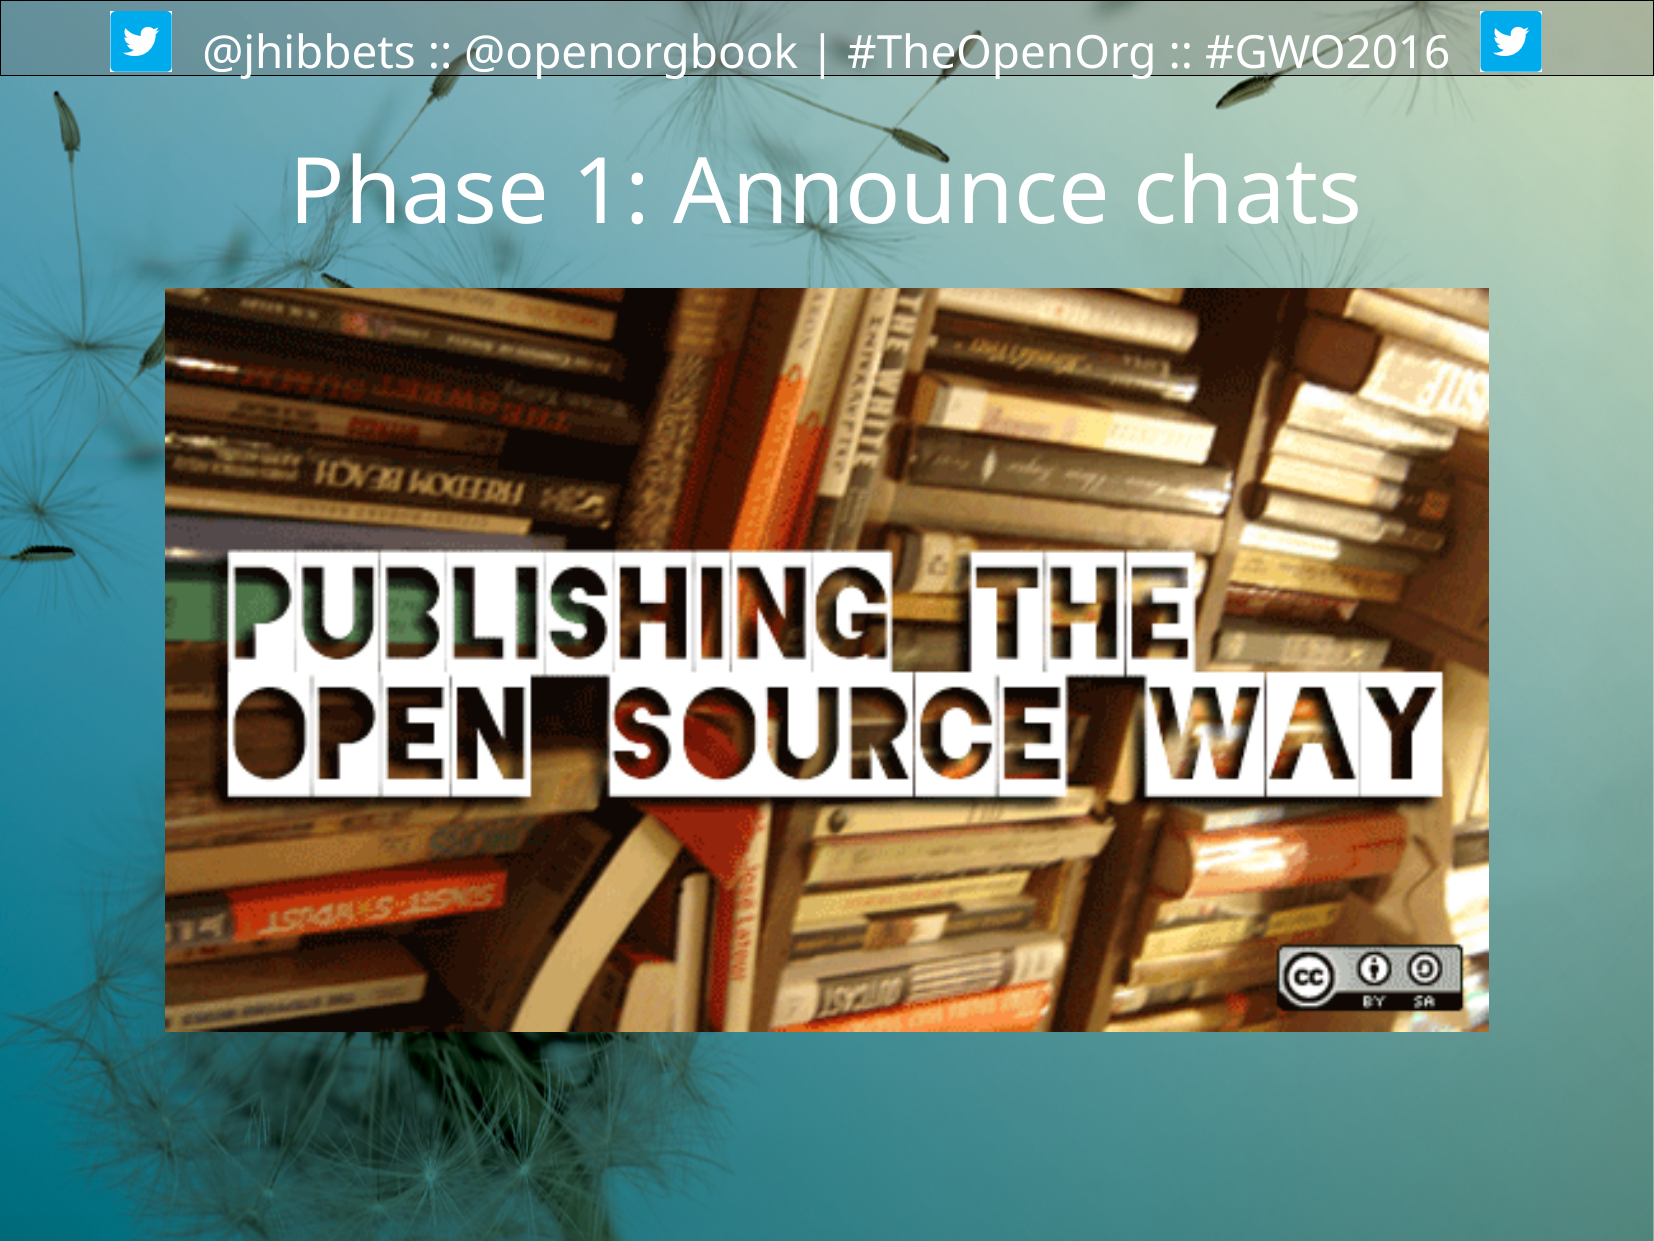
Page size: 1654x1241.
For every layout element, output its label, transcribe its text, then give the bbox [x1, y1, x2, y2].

picture [125, 28, 157, 55]
picture [1495, 28, 1527, 55]
picture [0, 76, 1654, 1241]
title Phase 1: Announce chats [82, 84, 1571, 292]
